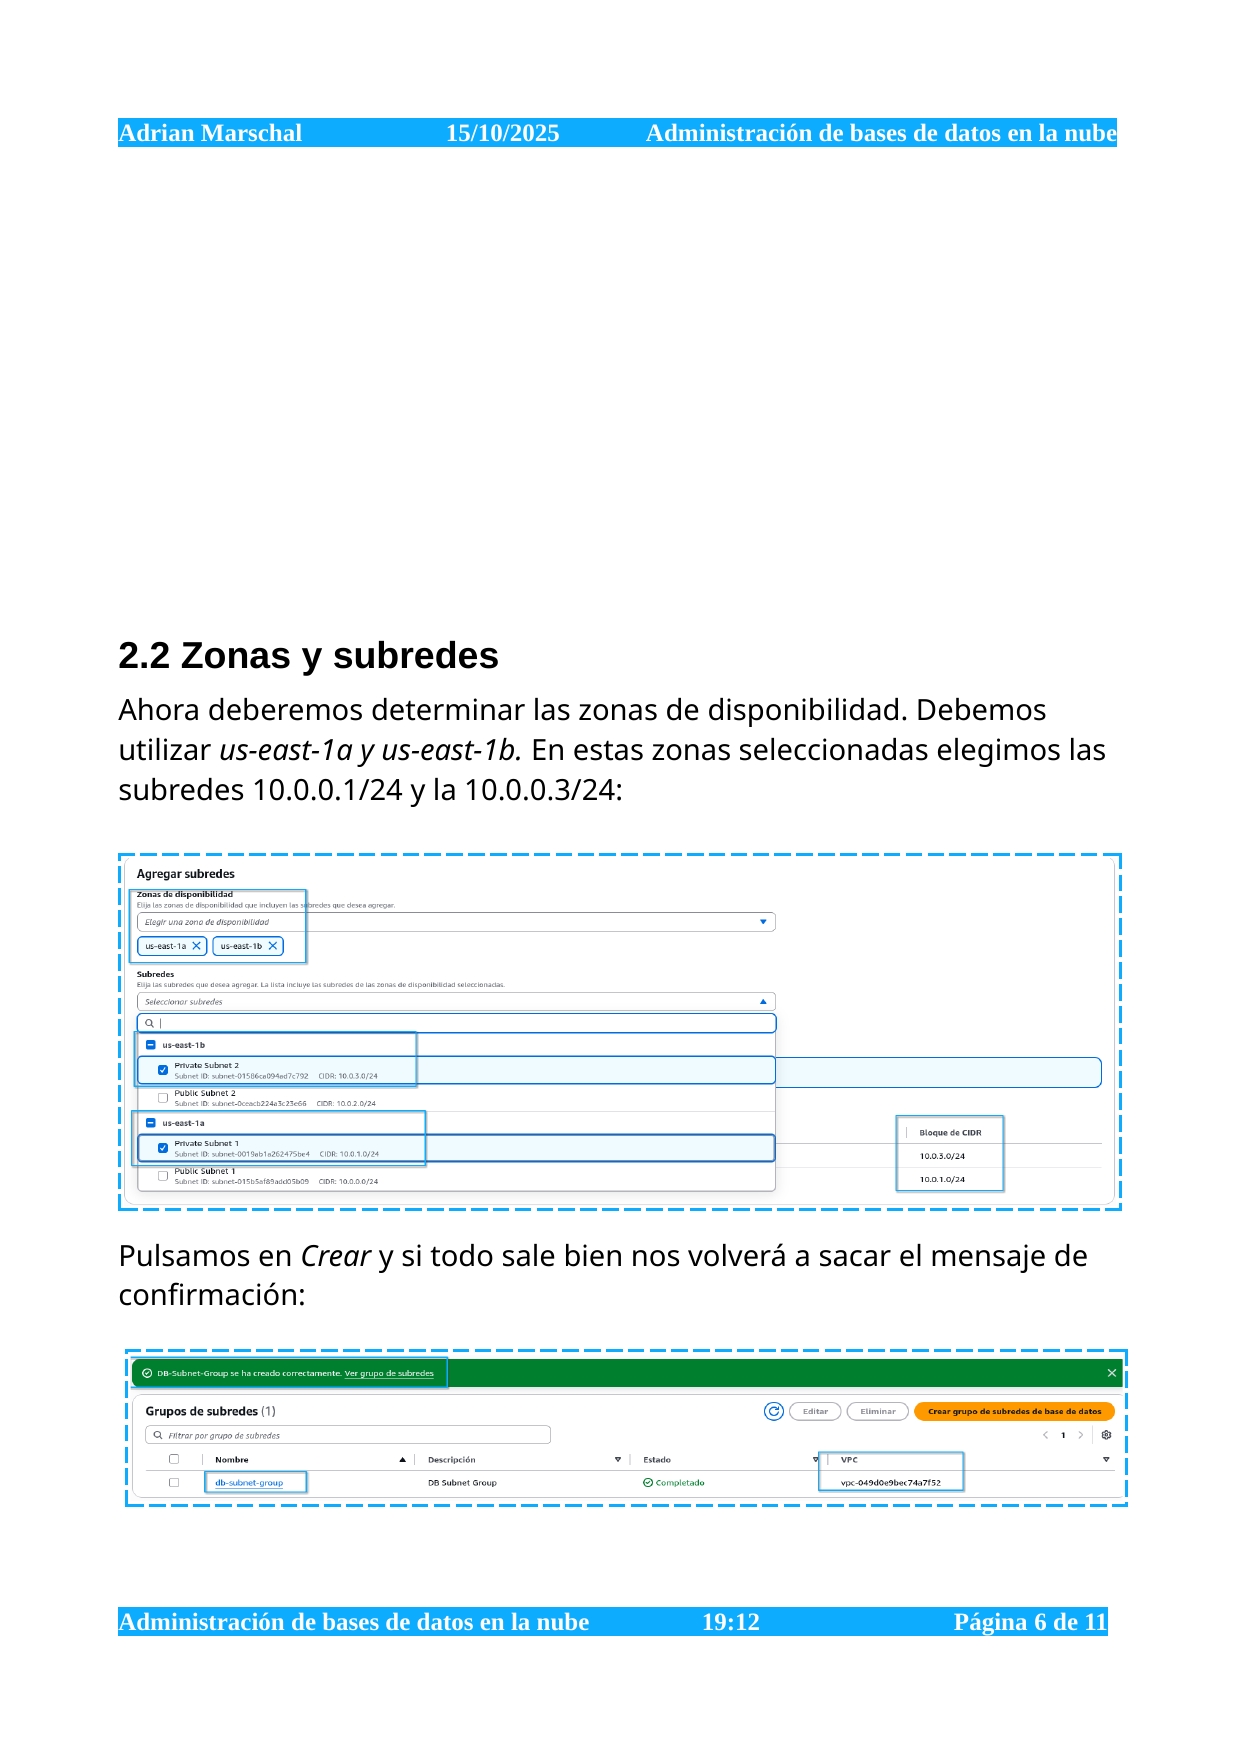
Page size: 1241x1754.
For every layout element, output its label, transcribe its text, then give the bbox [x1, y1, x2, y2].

picture [124, 858, 1117, 1206]
text Ahora deberemos determinar las zonas de disponibilidad. Debemos utilizar us-east-1a y us-east-1b. En estas zonas seleccionadas elegimos las subredes 10.0.0.1/24 y la 10.0.0.3/24: [118, 689, 1122, 808]
picture [130, 1359, 446, 1386]
picture [130, 1355, 1123, 1501]
text Pulsamos en Crear y si todo sale bien nos volverá a sacar el mensaje de confirmación: [118, 1235, 1122, 1314]
subtitle 2.2 Zonas y subredes [118, 634, 1122, 677]
